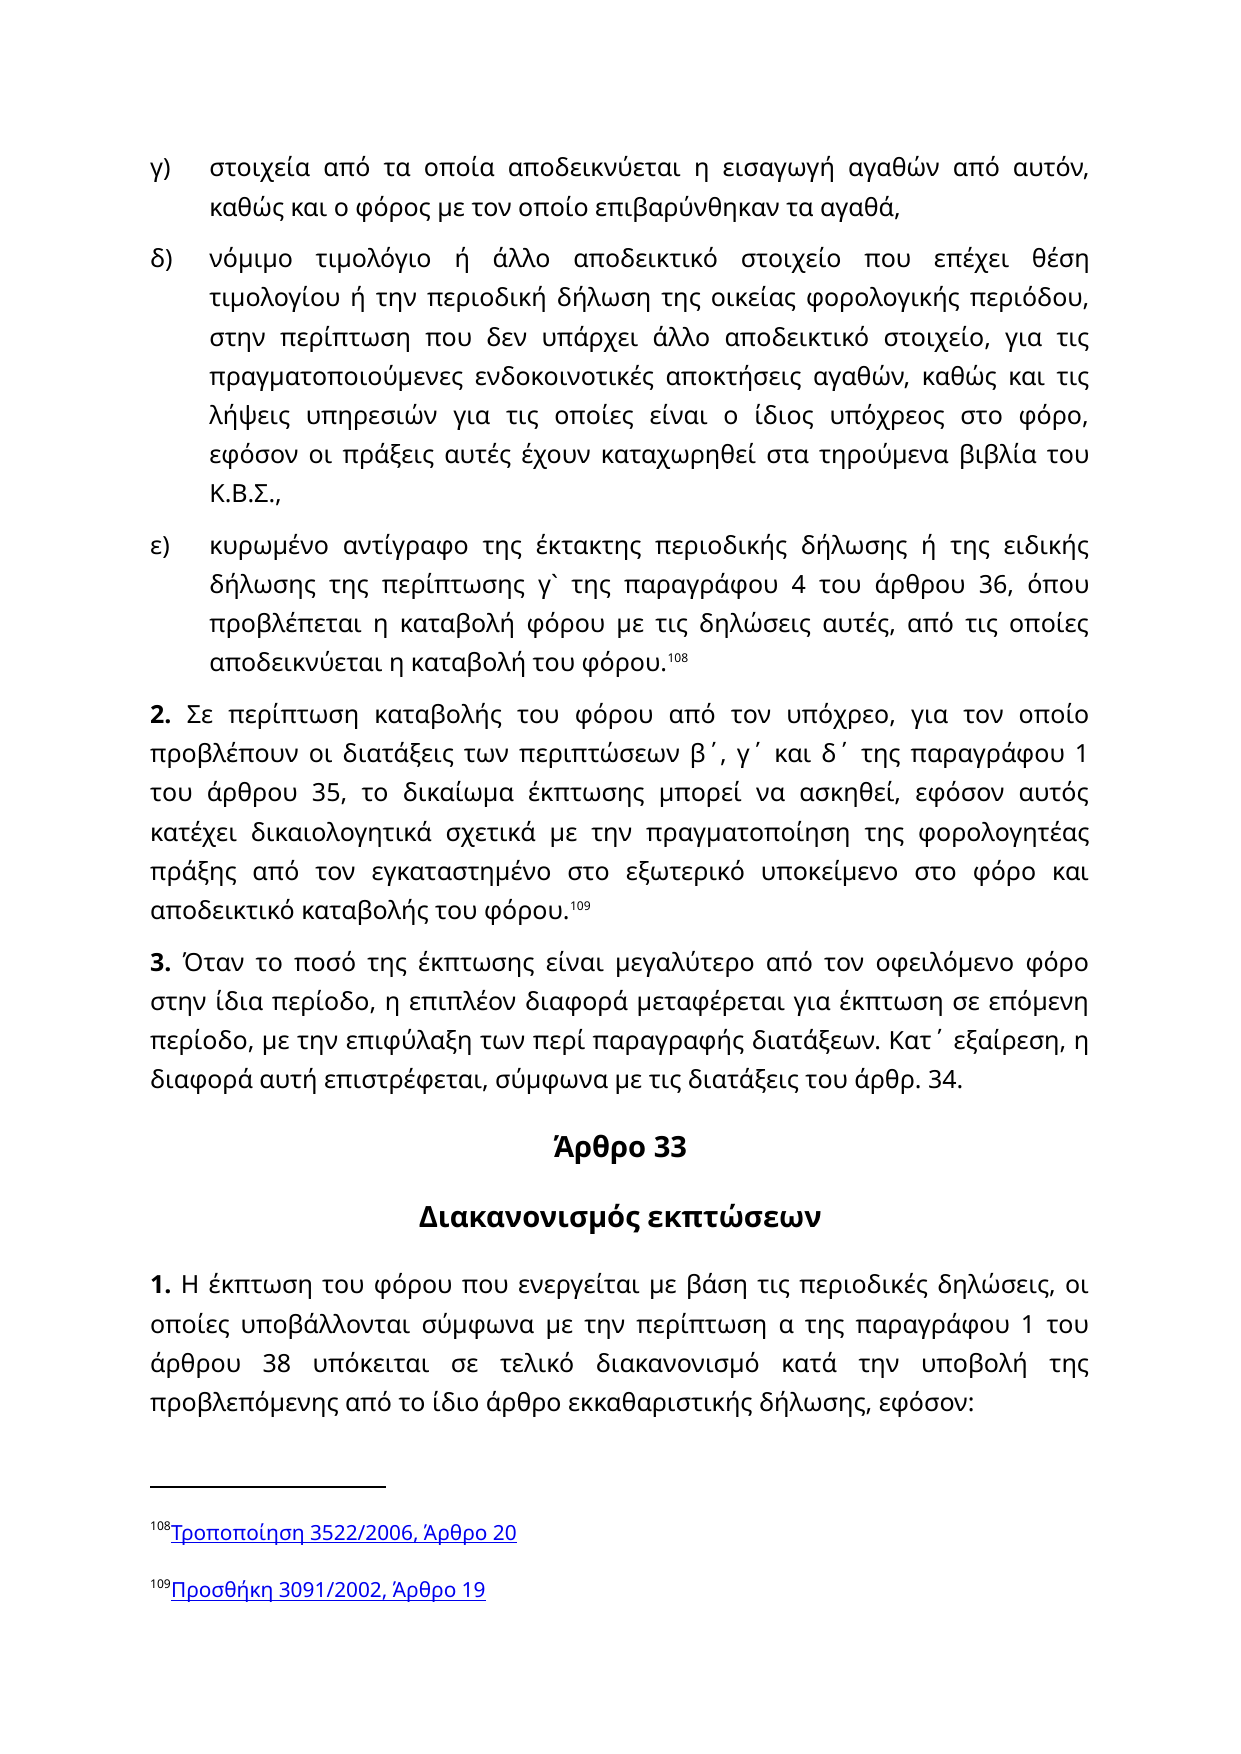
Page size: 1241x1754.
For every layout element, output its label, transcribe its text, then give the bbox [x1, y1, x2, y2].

text 3. Όταν το ποσό της έκπτωσης είναι μεγαλύτερο από τον οφειλόμενο φόρο στην ίδια περίοδο, η επιπλέον διαφορά μεταφέρεται για έκπτωση σε επόμενη περίοδο, με την επιφύλαξη των περί παραγραφής διατάξεων. Κατ΄ εξαίρεση, η διαφορά αυτή επιστρέφεται, σύμφωνα με τις διατάξεις του άρθρ. 34. [150, 944, 1090, 1096]
list δ) νόμιμο τιμολόγιο ή άλλο αποδεικτικό στοιχείο που επέχει θέση τιμολογίου ή την περιοδική δήλωση της οικείας φορολογικής περιόδου, στην περίπτωση που δεν υπάρχει άλλο αποδεικτικό στοιχείο, για τις πραγματοποιούμενες ενδοκοινοτικές αποκτήσεις αγαθών, καθώς και τις λήψεις υπηρεσιών για τις οποίες είναι ο ίδιος υπόχρεος στο φόρο, εφόσον οι πράξεις αυτές έχουν καταχωρηθεί στα τηρούμενα βιβλία του Κ.Β.Σ., [150, 241, 1090, 510]
text 2. Σε περίπτωση καταβολής του φόρου από τον υπόχρεο, για τον οποίο προβλέπουν οι διατάξεις των περιπτώσεων β΄, γ΄ και δ΄ της παραγράφου 1 του άρθρου 35, το δικαίωμα έκπτωσης μπορεί να ασκηθεί, εφόσον αυτός κατέχει δικαιολογητικά σχετικά με την πραγματοποίηση της φορολογητέας πράξης από τον εγκαταστημένο στο εξωτερικό υποκείμενο στο φόρο και αποδεικτικό καταβολής του φόρου. [150, 697, 1090, 927]
list ε) κυρωμένο αντίγραφο της έκτακτης περιοδικής δήλωσης ή της ειδικής δήλωσης της περίπτωσης γ` της παραγράφου 4 του άρθρου 36, όπου προβλέπεται η καταβολή φόρου με τις δηλώσεις αυτές, από τις οποίες αποδεικνύεται η καταβολή του φόρου. [150, 527, 1090, 679]
list γ) στοιχεία από τα οποία αποδεικνύεται η εισαγωγή αγαθών από αυτόν, καθώς και ο φόρος με τον οποίο επιβαρύνθηκαν τα αγαθά, [150, 150, 1090, 223]
text Προσθήκη 3091/2002, Άρθρο 19 [150, 1576, 1090, 1604]
subtitle Άρθρο 33 [150, 1126, 1090, 1166]
text Τροποποίηση 3522/2006, Άρθρο 20 [150, 1518, 1090, 1546]
subtitle Διακανονισμός εκπτώσεων [150, 1196, 1090, 1236]
text 1. Η έκπτωση του φόρου που ενεργείται με βάση τις περιοδικές δηλώσεις, οι οποίες υποβάλλονται σύμφωνα με την περίπτωση α της παραγράφου 1 του άρθρου 38 υπόκειται σε τελικό διακανονισμό κατά την υποβολή της προβλεπόμενης από το ίδιο άρθρο εκκαθαριστικής δήλωσης, εφόσον: [150, 1267, 1090, 1419]
